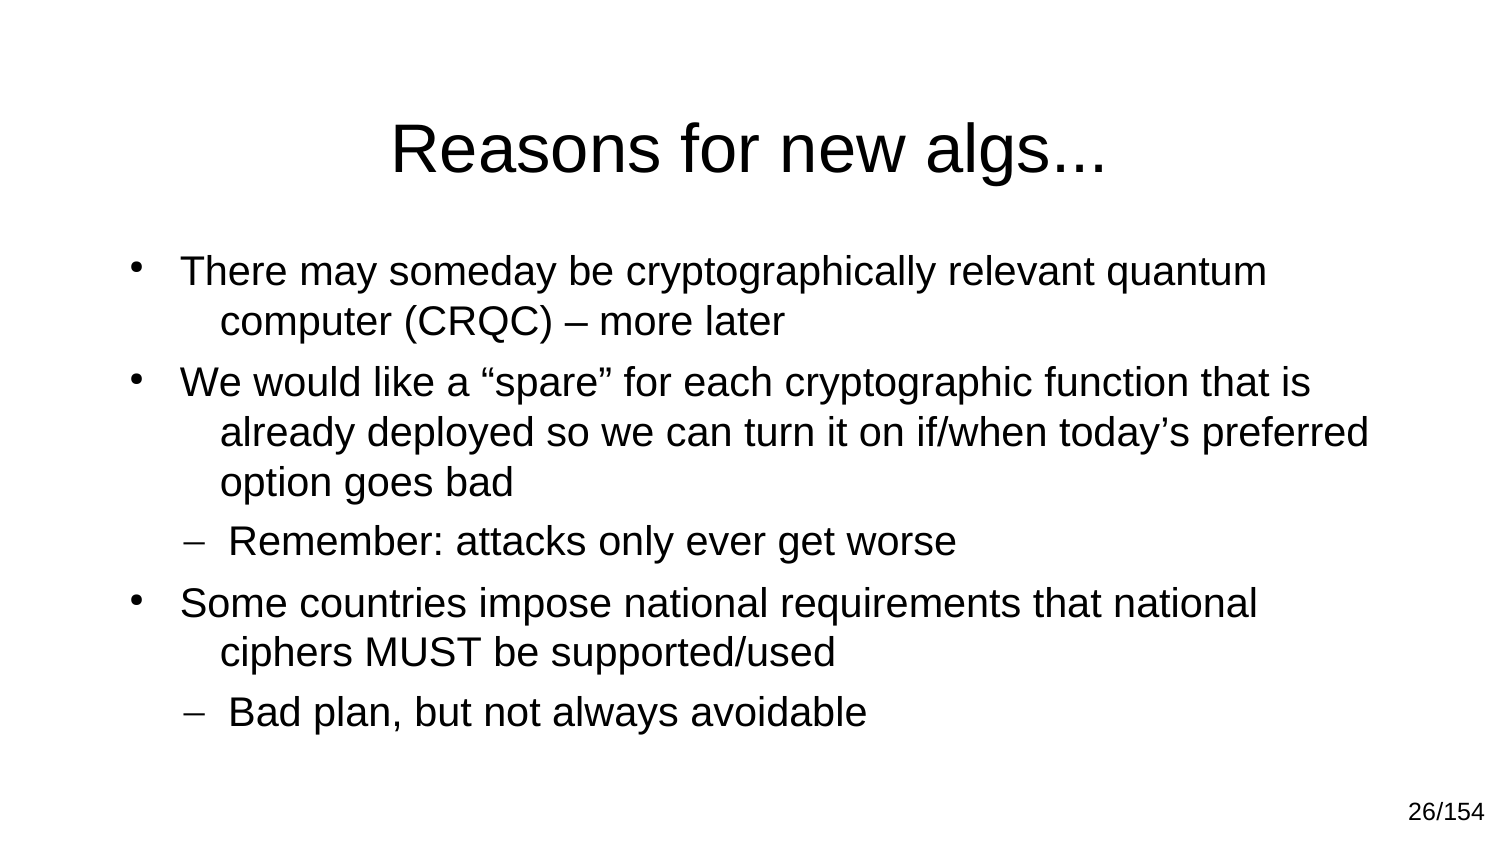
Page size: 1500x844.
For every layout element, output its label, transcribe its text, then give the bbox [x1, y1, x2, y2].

list There may someday be cryptographically relevant quantum computer (CRQC) – more later We would like a “spare” for each cryptographic function that is already deployed so we can turn it on if/when today’s preferred option goes bad Remember: attacks only ever get worse Some countries impose national requirements that national ciphers MUST be supported/used Bad plan, but not always avoidable [112, 243, 1387, 739]
title Reasons for new algs... [112, 80, 1387, 210]
